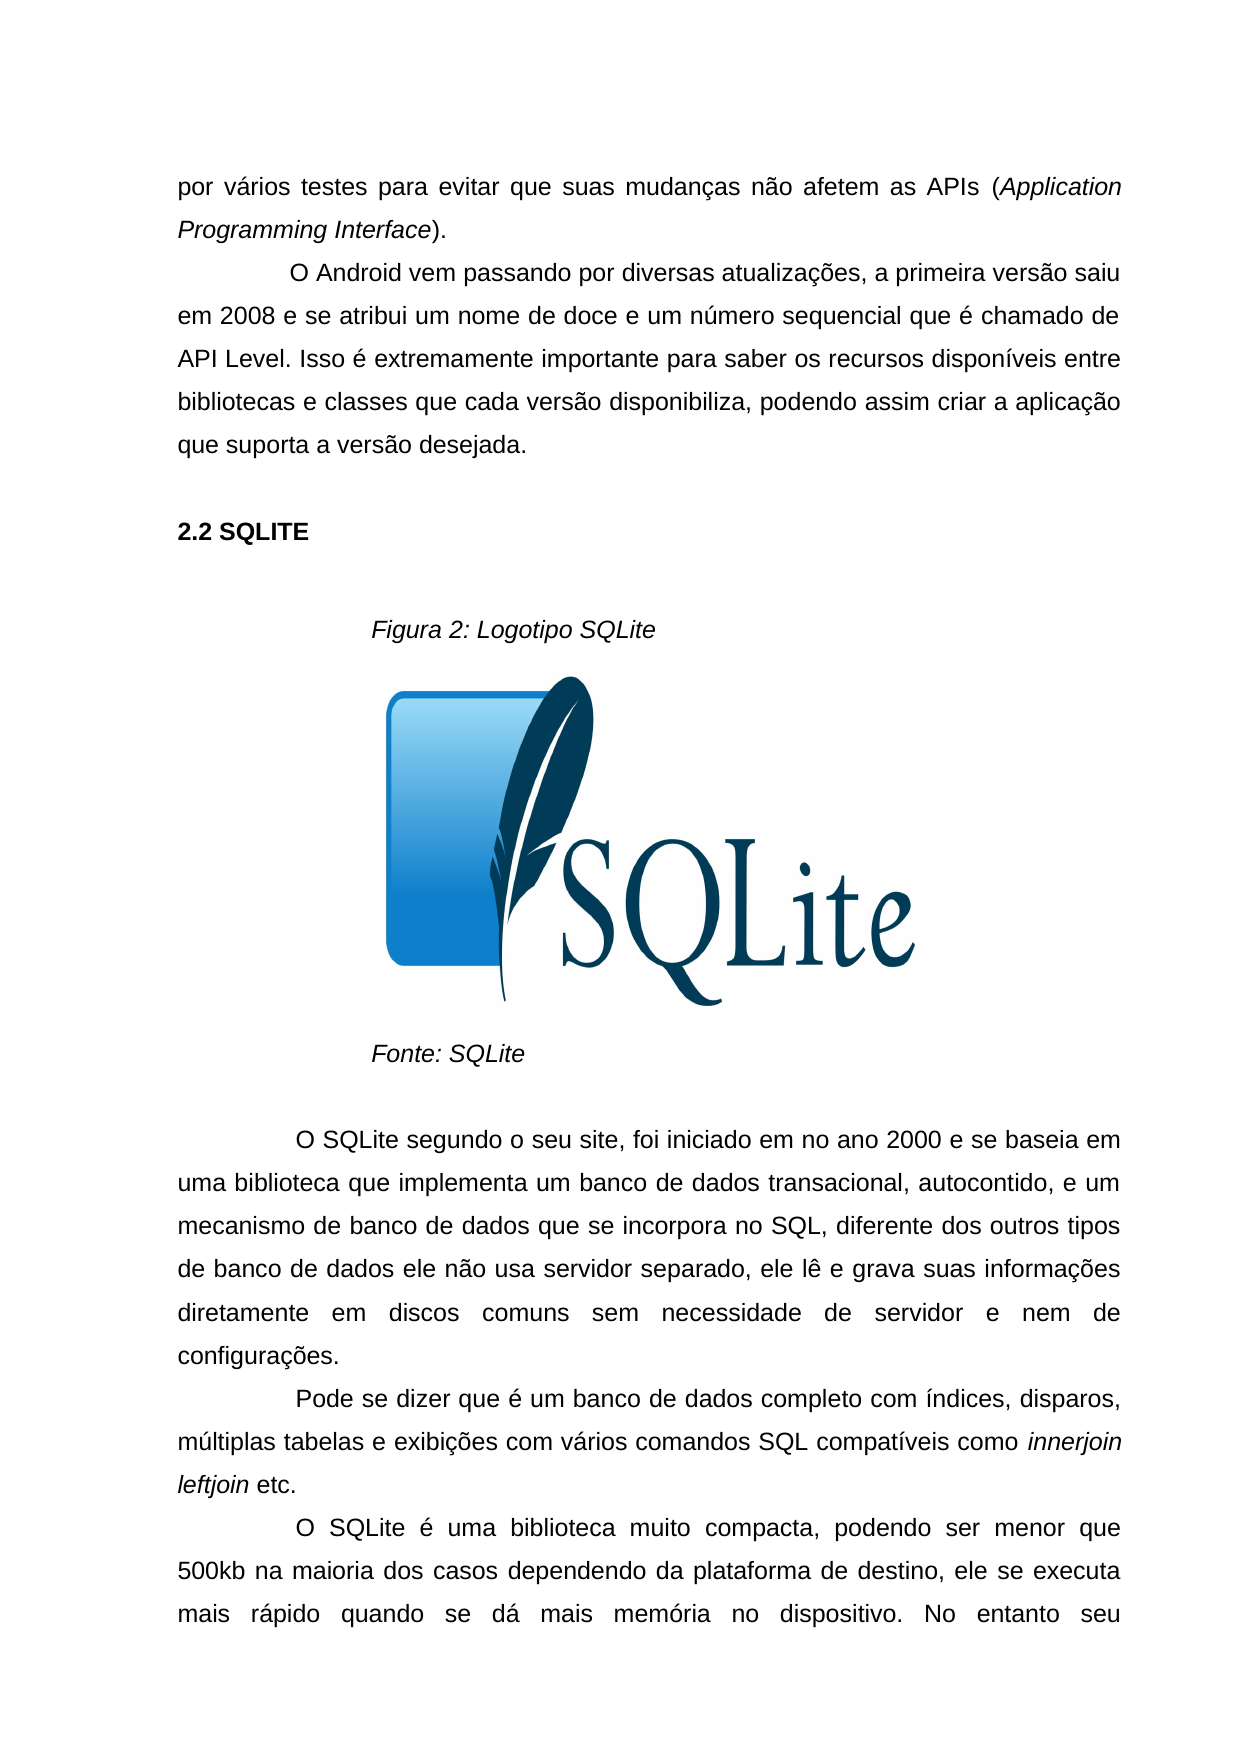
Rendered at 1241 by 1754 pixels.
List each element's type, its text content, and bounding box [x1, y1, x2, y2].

text 2.2 SQLITE [177, 517, 1122, 545]
text O SQLite é uma biblioteca muito compacta, podendo ser menor que 500kb na maioria dos casos dependendo da plataforma de destino, ele se executa mais rápido quando se dá mais memória no dispositivo. No entanto seu [177, 1513, 1122, 1628]
text O SQLite segundo o seu site, foi iniciado em no ano 2000 e se baseia em uma biblioteca que implementa um banco de dados transacional, autocontido, e um mecanismo de banco de dados que se incorpora no SQL, diferente dos outros tipos de banco de dados ele não usa servidor separado, ele lê e grava suas informações diretamente em discos comuns sem necessidade de servidor e nem de configurações. [177, 1125, 1122, 1369]
text O Android vem passando por diversas atualizações, a primeira versão saiu em 2008 e se atribui um nome de doce e um número sequencial que é chamado de API Level. Isso é extremamente importante para saber os recursos disponíveis entre bibliotecas e classes que cada versão disponibiliza, podendo assim criar a aplicação que suporta a versão desejada. [177, 258, 1122, 459]
picture [371, 656, 929, 1027]
text Figura 2: Logotipo SQLite [371, 616, 928, 644]
text Fonte: SQLite [371, 1039, 928, 1067]
text Pode se dizer que é um banco de dados completo com índices, disparos, múltiplas tabelas e exibições com vários comandos SQL compatíveis como innerjoin leftjoin etc. [177, 1384, 1122, 1499]
text por vários testes para evitar que suas mudanças não afetem as APIs (Application Programming Interface). [177, 172, 1122, 243]
